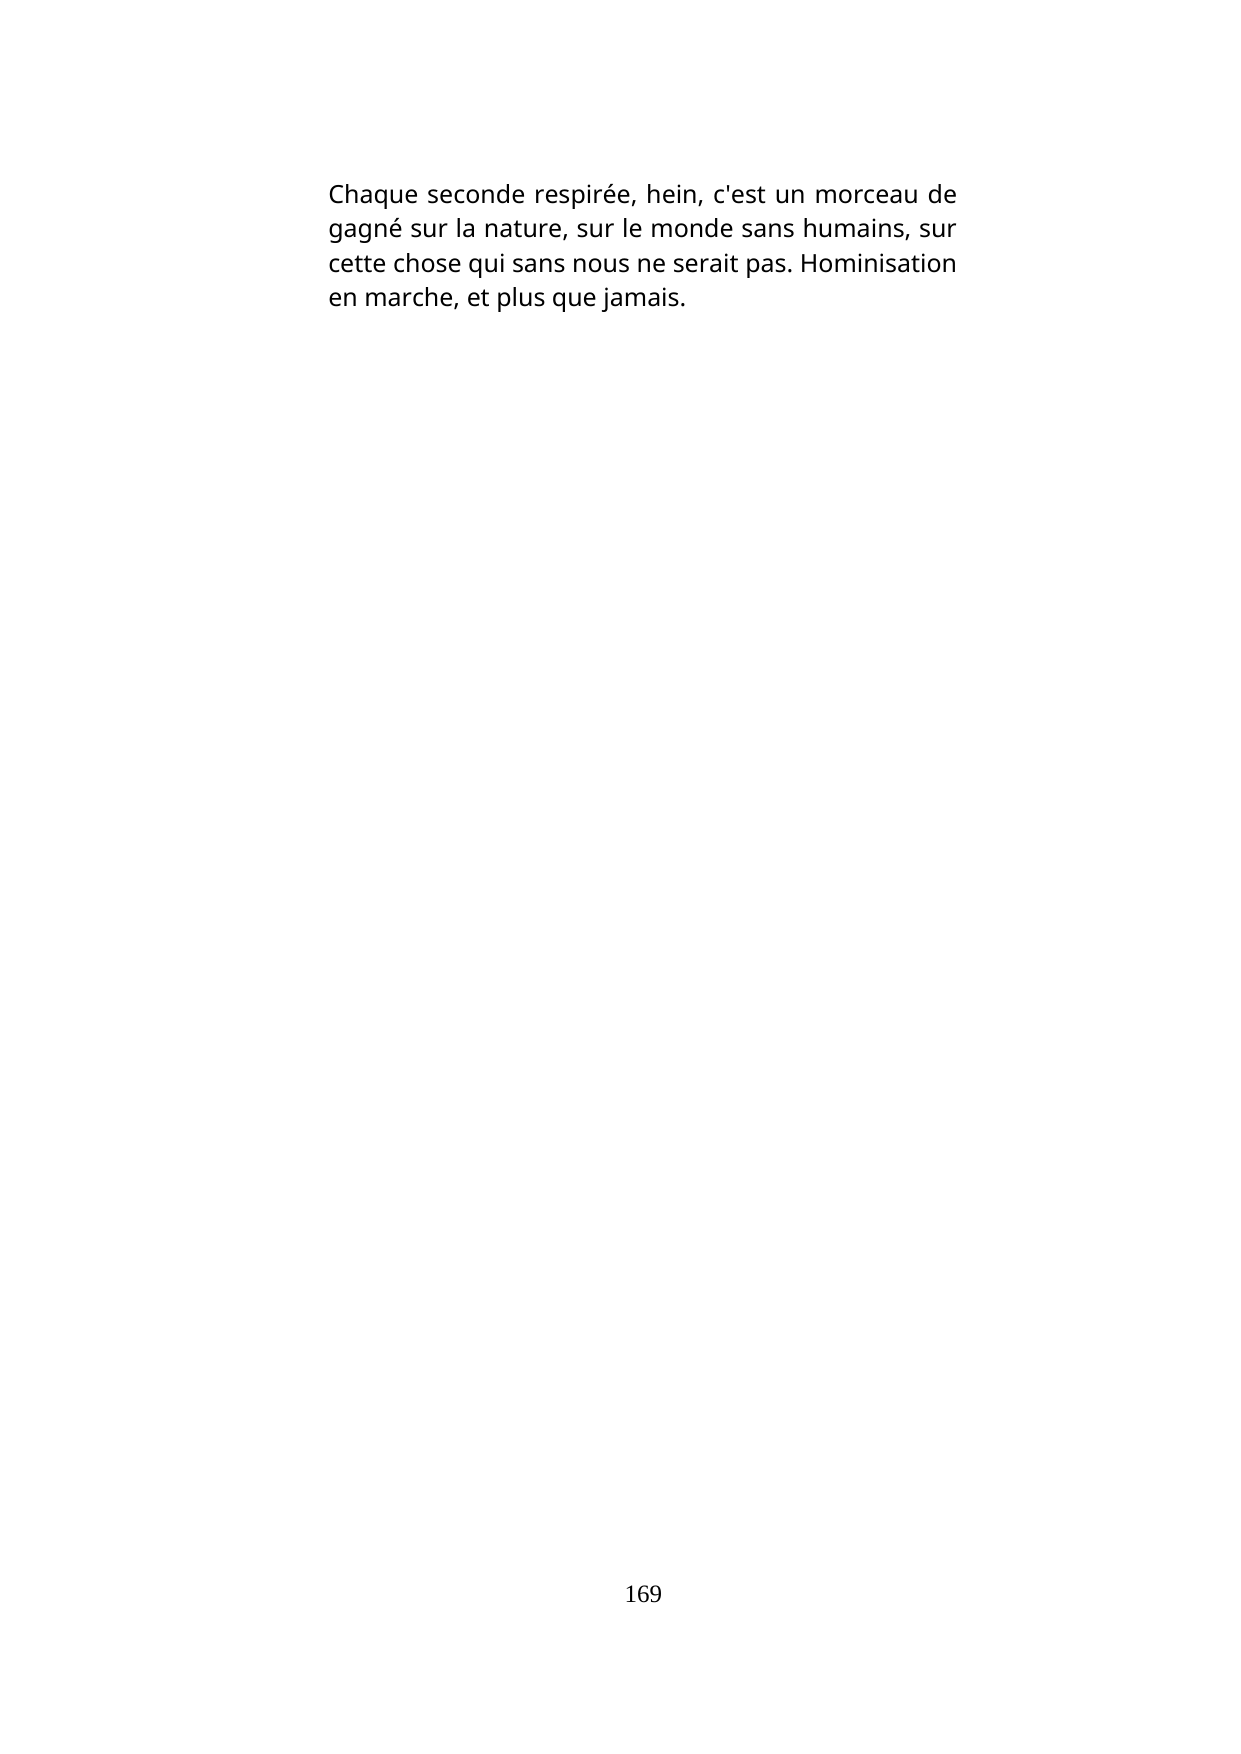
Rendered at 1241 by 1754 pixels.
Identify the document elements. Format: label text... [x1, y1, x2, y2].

text Chaque seconde respirée, hein, c'est un morceau de gagné sur la nature, sur le monde sans humains, sur cette chose qui sans nous ne serait pas. Hominisation en marche, et plus que jamais. [328, 177, 958, 313]
